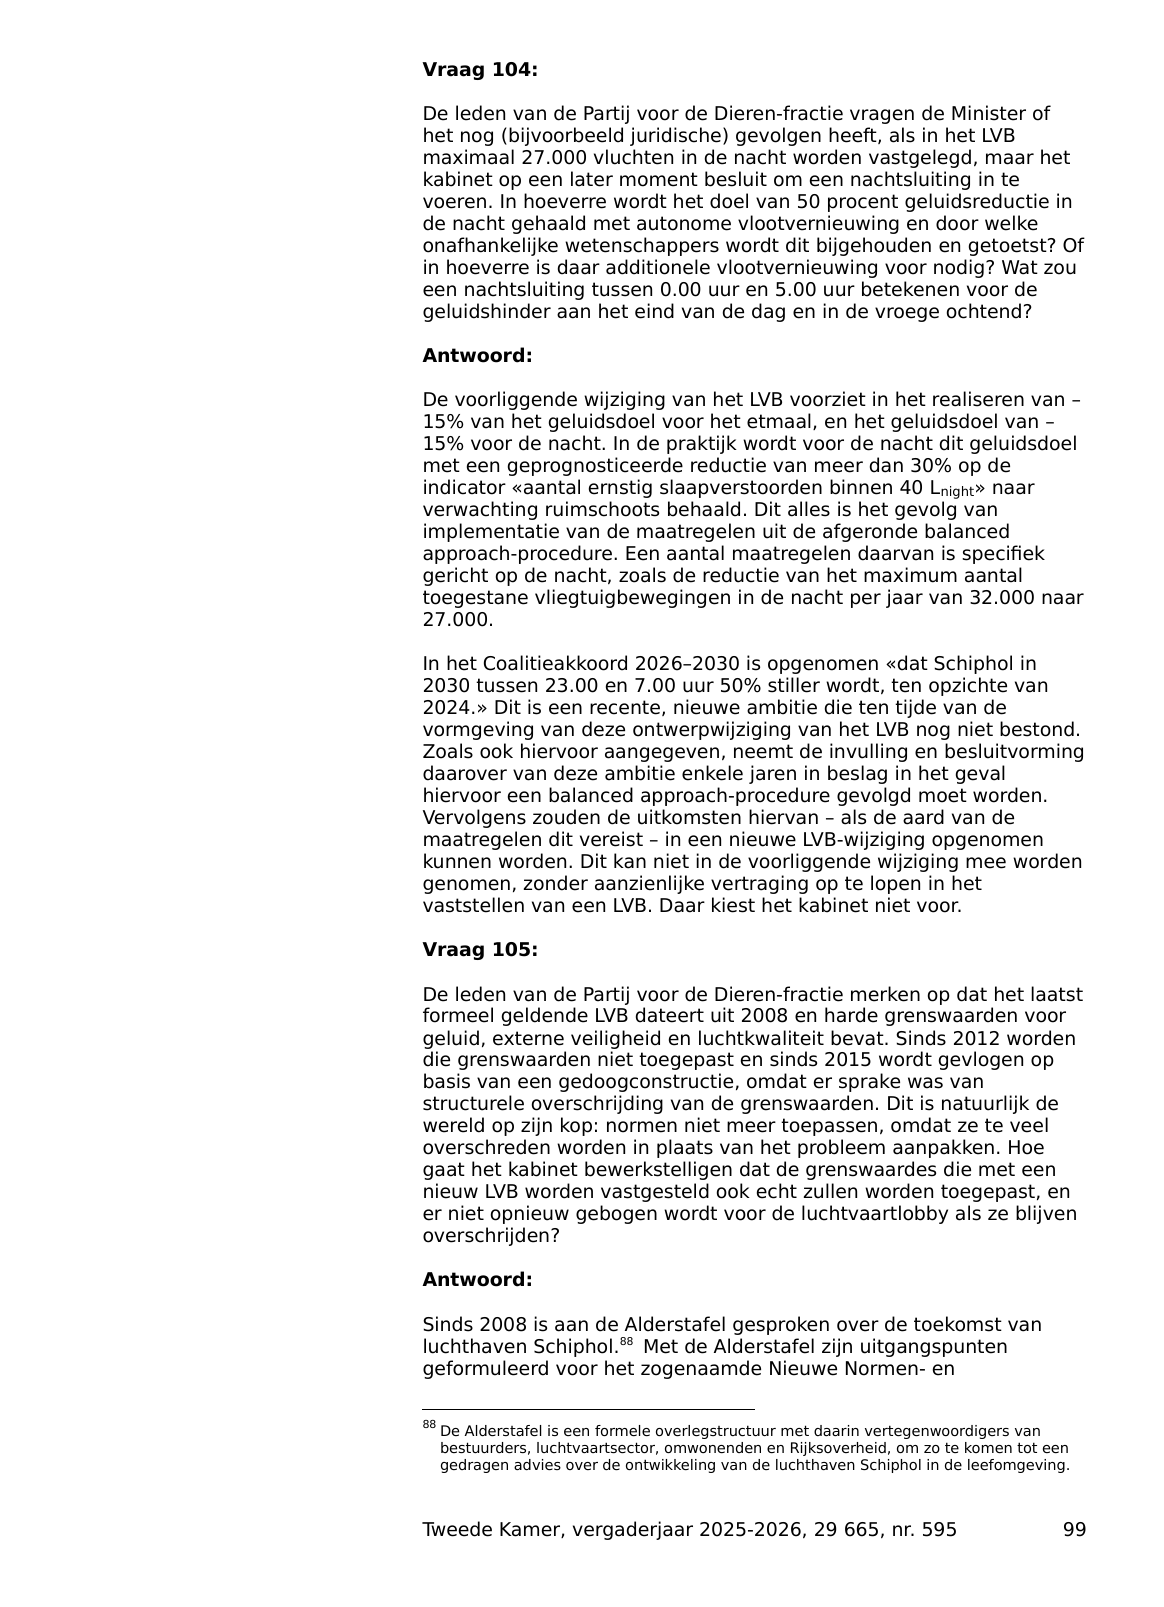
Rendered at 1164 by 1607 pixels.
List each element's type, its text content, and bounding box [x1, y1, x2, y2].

text De voorliggende wijziging van het LVB voorziet in het realiseren van –15% van het geluidsdoel voor het etmaal, en het geluidsdoel van –15% voor de nacht. In de praktijk wordt voor de nacht dit geluidsdoel met een geprognosticeerde reductie van meer dan 30% op de indicator «aantal ernstig slaapverstoorden binnen 40 Lnight» naar verwachting ruimschoots behaald. Dit alles is het gevolg van implementatie van de maatregelen uit de afgeronde balanced approach-procedure. Een aantal maatregelen daarvan is specifiek gericht op de nacht, zoals de reductie van het maximum aantal toegestane vliegtuigbewegingen in de nacht per jaar van 32.000 naar 27.000. [422, 389, 1087, 631]
text Sinds 2008 is aan de Alderstafel gesproken over de toekomst van luchthaven Schiphol. Met de Alderstafel zijn uitgangspunten geformuleerd voor het zogenaamde Nieuwe Normen- en [422, 1313, 1087, 1379]
subtitle Vraag 105: [422, 939, 1087, 961]
text De Alderstafel is een formele overlegstructuur met daarin vertegenwoordigers van bestuurders, luchtvaartsector, omwonenden en Rijksoverheid, om zo te komen tot een gedragen advies over de ontwikkeling van de luchthaven Schiphol in de leefomgeving. [422, 1418, 1087, 1474]
subtitle Antwoord: [422, 1269, 1087, 1291]
subtitle Antwoord: [422, 345, 1087, 367]
text De leden van de Partij voor de Dieren-fractie merken op dat het laatst formeel geldende LVB dateert uit 2008 en harde grenswaarden voor geluid, externe veiligheid en luchtkwaliteit bevat. Sinds 2012 worden die grenswaarden niet toegepast en sinds 2015 wordt gevlogen op basis van een gedoogconstructie, omdat er sprake was van structurele overschrijding van de grenswaarden. Dit is natuurlijk de wereld op zijn kop: normen niet meer toepassen, omdat ze te veel overschreden worden in plaats van het probleem aanpakken. Hoe gaat het kabinet bewerkstelligen dat de grenswaardes die met een nieuw LVB worden vastgesteld ook echt zullen worden toegepast, en er niet opnieuw gebogen wordt voor de luchtvaartlobby als ze blijven overschrijden? [422, 983, 1087, 1247]
text In het Coalitieakkoord 2026–2030 is opgenomen «dat Schiphol in 2030 tussen 23.00 en 7.00 uur 50% stiller wordt, ten opzichte van 2024.» Dit is een recente, nieuwe ambitie die ten tijde van de vormgeving van deze ontwerpwijziging van het LVB nog niet bestond. Zoals ook hiervoor aangegeven, neemt de invulling en besluitvorming daarover van deze ambitie enkele jaren in beslag in het geval hiervoor een balanced approach-procedure gevolgd moet worden. Vervolgens zouden de uitkomsten hiervan – als de aard van de maatregelen dit vereist – in een nieuwe LVB-wijziging opgenomen kunnen worden. Dit kan niet in de voorliggende wijziging mee worden genomen, zonder aanzienlijke vertraging op te lopen in het vaststellen van een LVB. Daar kiest het kabinet niet voor. [422, 653, 1087, 917]
subtitle Vraag 104: [422, 59, 1087, 81]
text De leden van de Partij voor de Dieren-fractie vragen de Minister of het nog (bijvoorbeeld juridische) gevolgen heeft, als in het LVB maximaal 27.000 vluchten in de nacht worden vastgelegd, maar het kabinet op een later moment besluit om een nachtsluiting in te voeren. In hoeverre wordt het doel van 50 procent geluidsreductie in de nacht gehaald met autonome vlootvernieuwing en door welke onafhankelijke wetenschappers wordt dit bijgehouden en getoetst? Of in hoeverre is daar additionele vlootvernieuwing voor nodig? Wat zou een nachtsluiting tussen 0.00 uur en 5.00 uur betekenen voor de geluidshinder aan het eind van de dag en in de vroege ochtend? [422, 103, 1087, 323]
